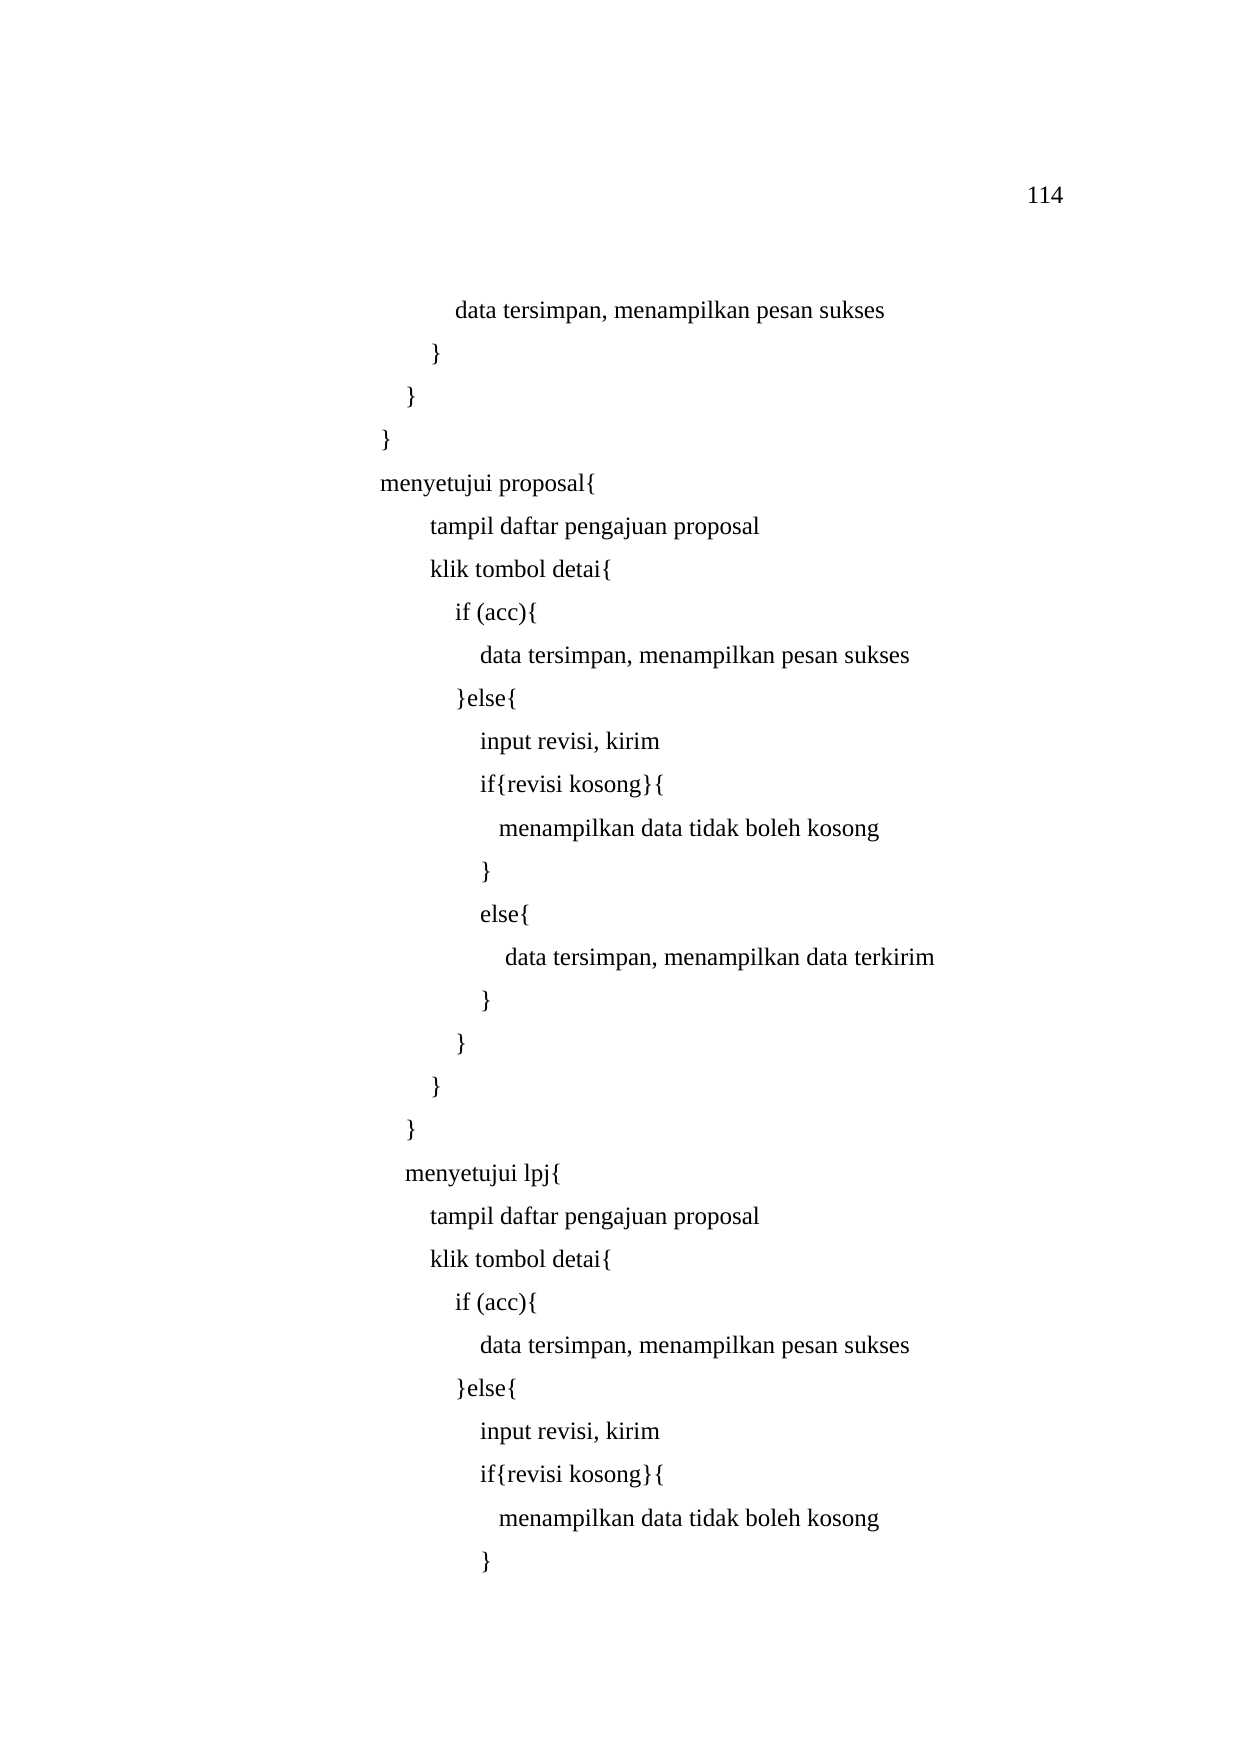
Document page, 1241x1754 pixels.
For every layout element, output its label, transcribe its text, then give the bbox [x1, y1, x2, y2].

text } [330, 424, 1063, 453]
text menyetujui proposal{ [330, 468, 1063, 496]
text if{revisi kosong}{ [330, 769, 1063, 798]
text } [330, 856, 1063, 884]
text } [330, 1546, 1063, 1574]
text tampil daftar pengajuan proposal [330, 1201, 1063, 1229]
text menampilkan data tidak boleh kosong [330, 813, 1063, 841]
text data tersimpan, menampilkan data terkirim [330, 942, 1063, 971]
text } [330, 985, 1063, 1014]
text menyetujui lpj{ [330, 1158, 1063, 1186]
text } [330, 338, 1063, 367]
text } [330, 381, 1063, 410]
text klik tombol detai{ [330, 1244, 1063, 1273]
text data tersimpan, menampilkan pesan sukses [330, 295, 1063, 324]
text input revisi, kirim [330, 726, 1063, 755]
text } [330, 1114, 1063, 1143]
text if (acc){ [330, 1287, 1063, 1316]
text klik tombol detai{ [330, 554, 1063, 583]
text }else{ [330, 683, 1063, 712]
text if{revisi kosong}{ [330, 1459, 1063, 1488]
text data tersimpan, menampilkan pesan sukses [330, 640, 1063, 669]
text input revisi, kirim [330, 1416, 1063, 1445]
text if (acc){ [330, 597, 1063, 626]
text } [330, 1028, 1063, 1057]
text } [330, 1071, 1063, 1100]
text tampil daftar pengajuan proposal [330, 511, 1063, 539]
text menampilkan data tidak boleh kosong [330, 1503, 1063, 1531]
text data tersimpan, menampilkan pesan sukses [330, 1330, 1063, 1359]
text }else{ [330, 1373, 1063, 1402]
text else{ [330, 899, 1063, 928]
